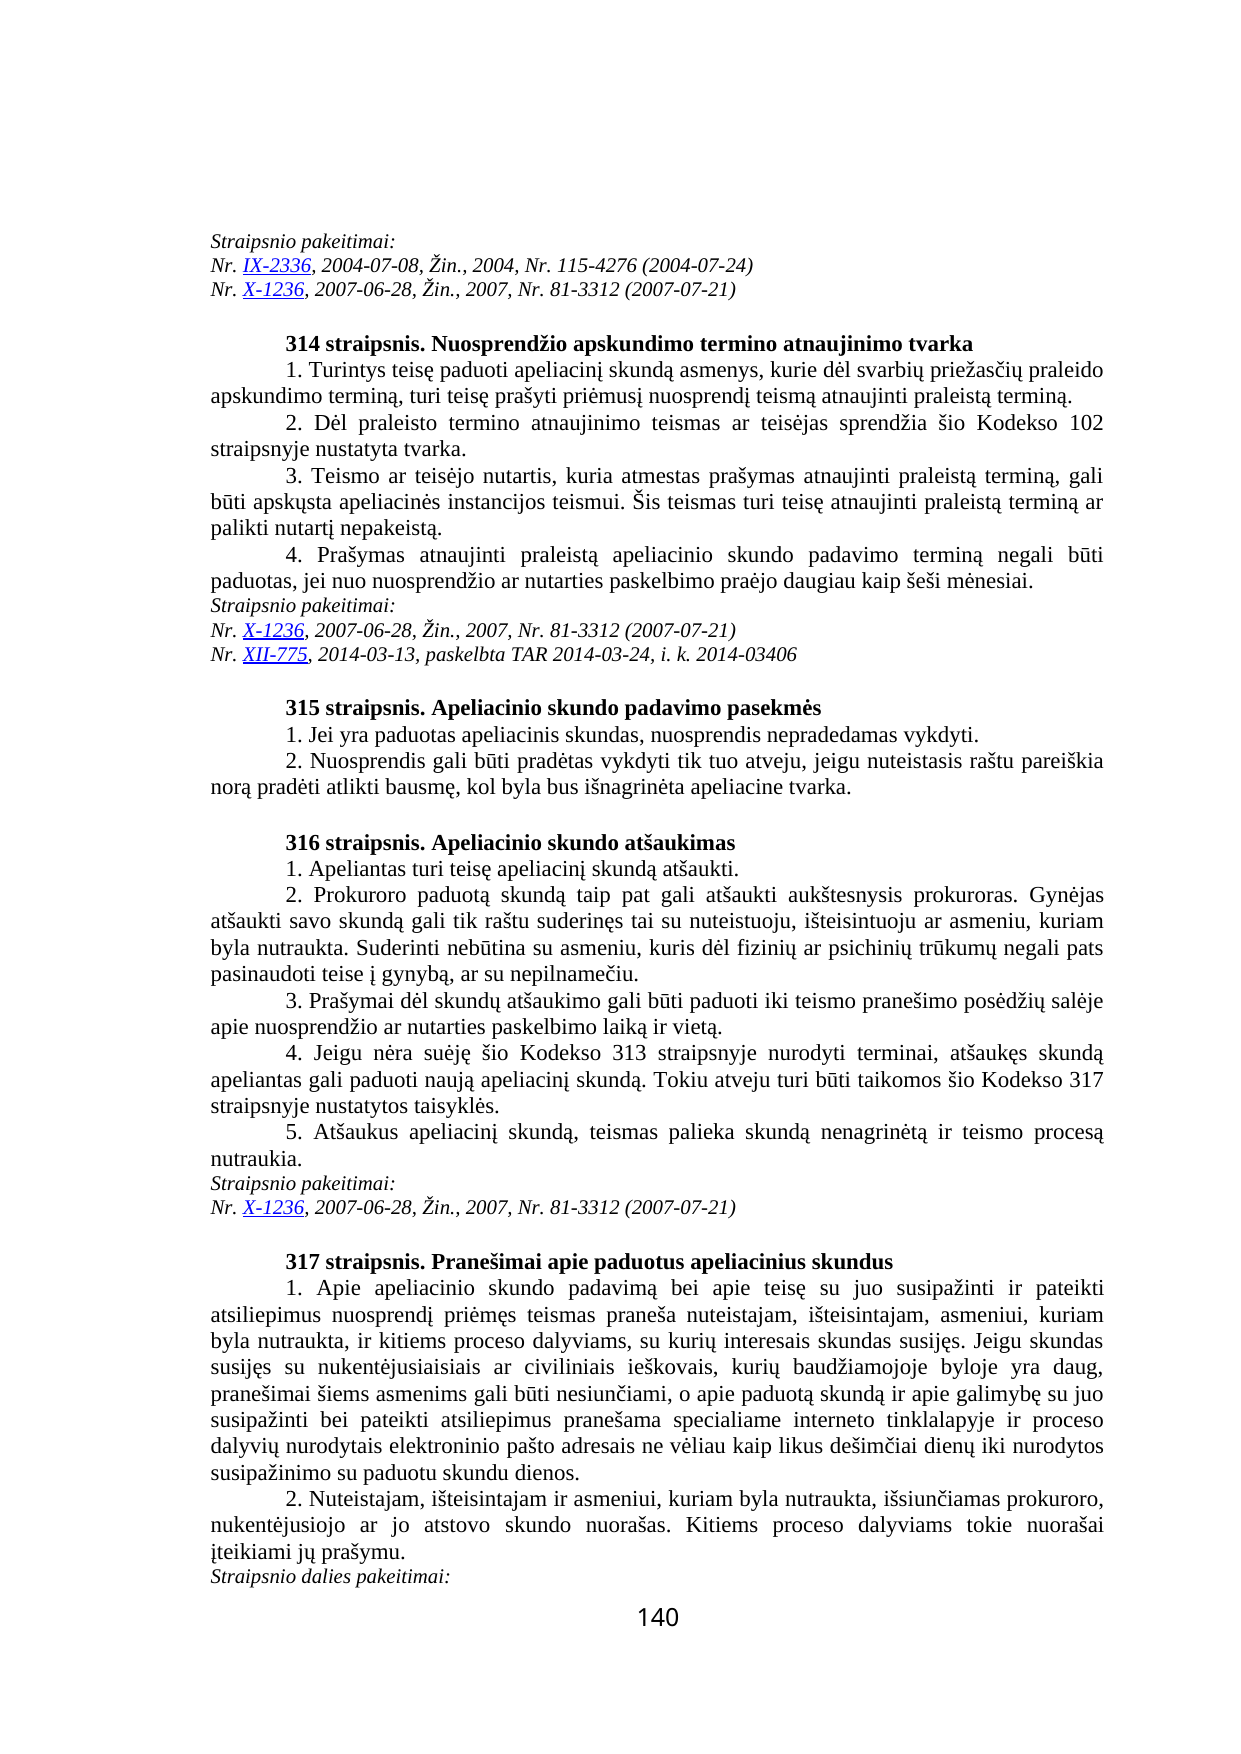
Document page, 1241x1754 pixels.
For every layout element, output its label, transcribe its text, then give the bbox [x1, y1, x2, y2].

text Nr. XII-775, 2014-03-13, paskelbta TAR 2014-03-24, i. k. 2014-03406 [210, 642, 1105, 666]
text Straipsnio pakeitimai: [210, 593, 1105, 617]
text 1. Jei yra paduotas apeliacinis skundas, nuosprendis nepradedamas vykdyti. [210, 721, 1105, 747]
text 2. Nuosprendis gali būti pradėtas vykdyti tik tuo atveju, jeigu nuteistasis raštu pareiškia norą pradėti atlikti bausmę, kol byla bus išnagrinėta apeliacine tvarka. [210, 747, 1105, 800]
text 4. Jeigu nėra suėję šio Kodekso 313 straipsnyje nurodyti terminai, atšaukęs skundą apeliantas gali paduoti naują apeliacinį skundą. Tokiu atveju turi būti taikomos šio Kodekso 317 straipsnyje nustatytos taisyklės. [210, 1039, 1105, 1118]
text 2. Dėl praleisto termino atnaujinimo teismas ar teisėjas sprendžia šio Kodekso 102 straipsnyje nustatyta tvarka. [210, 409, 1105, 462]
text Nr. IX-2336, 2004-07-08, Žin., 2004, Nr. 115-4276 (2004-07-24) [210, 253, 1105, 277]
text 315 straipsnis. Apeliacinio skundo padavimo pasekmės [210, 694, 1105, 721]
text Nr. X-1236, 2007-06-28, Žin., 2007, Nr. 81-3312 (2007-07-21) [210, 1195, 1105, 1219]
text 317 straipsnis. Pranešimai apie paduotus apeliacinius skundus [210, 1248, 1105, 1274]
text 316 straipsnis. Apeliacinio skundo atšaukimas [210, 828, 1105, 855]
text 3. Teismo ar teisėjo nutartis, kuria atmestas prašymas atnaujinti praleistą terminą, gali būti apskųsta apeliacinės instancijos teismui. Šis teismas turi teisę atnaujinti praleistą terminą ar palikti nutartį nepakeistą. [210, 462, 1105, 541]
text 1. Apie apeliacinio skundo padavimą bei apie teisę su juo susipažinti ir pateikti atsiliepimus nuosprendį priėmęs teismas praneša nuteistajam, išteisintajam, asmeniui, kuriam byla nutraukta, ir kitiems proceso dalyviams, su kurių interesais skundas susijęs. Jeigu skundas susijęs su nukentėjusiaisiais ar civiliniais ieškovais, kurių baudžiamojoje byloje yra daug, pranešimai šiems asmenims gali būti nesiunčiami, o apie paduotą skundą ir apie galimybę su juo susipažinti bei pateikti atsiliepimus pranešama specialiame interneto tinklalapyje ir proceso dalyvių nurodytais elektroninio pašto adresais ne vėliau kaip likus dešimčiai dienų iki nurodytos susipažinimo su paduotu skundu dienos. [210, 1274, 1105, 1485]
text 2. Nuteistajam, išteisintajam ir asmeniui, kuriam byla nutraukta, išsiunčiamas prokuroro, nukentėjusiojo ar jo atstovo skundo nuorašas. Kitiems proceso dalyviams tokie nuorašai įteikiami jų prašymu. [210, 1485, 1105, 1564]
text Straipsnio pakeitimai: [210, 1171, 1105, 1195]
text Straipsnio pakeitimai: [210, 229, 1105, 253]
text 4. Prašymas atnaujinti praleistą apeliacinio skundo padavimo terminą negali būti paduotas, jei nuo nuosprendžio ar nutarties paskelbimo praėjo daugiau kaip šeši mėnesiai. [210, 541, 1105, 593]
text 3. Prašymai dėl skundų atšaukimo gali būti paduoti iki teismo pranešimo posėdžių salėje apie nuosprendžio ar nutarties paskelbimo laiką ir vietą. [210, 987, 1105, 1039]
text 1. Apeliantas turi teisę apeliacinį skundą atšaukti. [210, 855, 1105, 881]
text Nr. X-1236, 2007-06-28, Žin., 2007, Nr. 81-3312 (2007-07-21) [210, 277, 1105, 301]
text Nr. X-1236, 2007-06-28, Žin., 2007, Nr. 81-3312 (2007-07-21) [210, 617, 1105, 642]
text 314 straipsnis. Nuosprendžio apskundimo termino atnaujinimo tvarka [285, 330, 1105, 356]
text 2. Prokuroro paduotą skundą taip pat gali atšaukti aukštesnysis prokuroras. Gynėjas atšaukti savo skundą gali tik raštu suderinęs tai su nuteistuoju, išteisintuoju ar asmeniu, kuriam byla nutraukta. Suderinti nebūtina su asmeniu, kuris dėl fizinių ar psichinių trūkumų negali pats pasinaudoti teise į gynybą, ar su nepilnamečiu. [210, 881, 1105, 987]
text Straipsnio dalies pakeitimai: [210, 1564, 1105, 1588]
text 5. Atšaukus apeliacinį skundą, teismas palieka skundą nenagrinėtą ir teismo procesą nutraukia. [210, 1118, 1105, 1171]
text 1. Turintys teisę paduoti apeliacinį skundą asmenys, kurie dėl svarbių priežasčių praleido apskundimo terminą, turi teisę prašyti priėmusį nuosprendį teismą atnaujinti praleistą terminą. [210, 356, 1105, 409]
